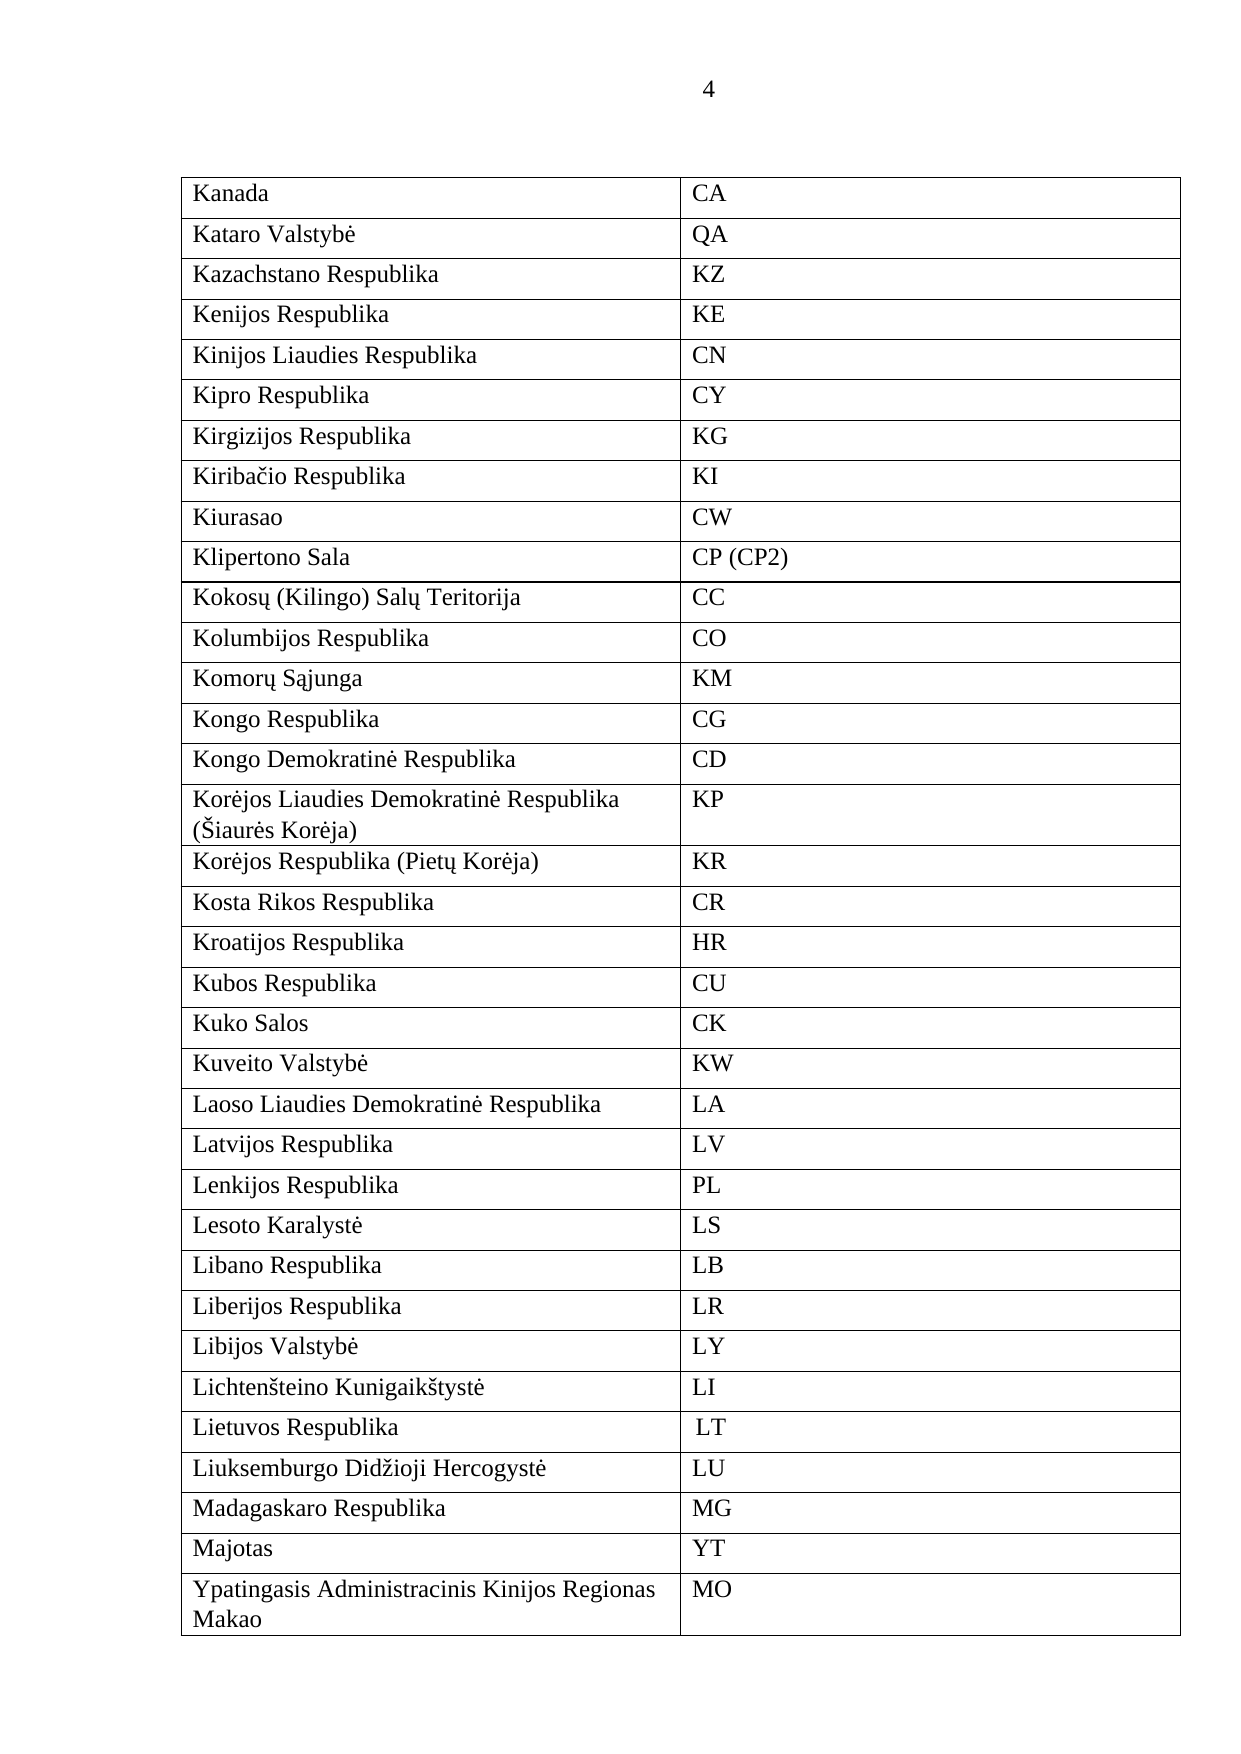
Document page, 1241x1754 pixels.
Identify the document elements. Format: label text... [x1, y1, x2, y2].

table_cell Liberijos Respublika [182, 1291, 680, 1330]
table_cell Kanada [182, 178, 680, 218]
table_cell MO [681, 1574, 1180, 1635]
table_cell Libijos Valstybė [182, 1331, 680, 1371]
table_cell CN [681, 340, 1180, 379]
table_cell Majotas [182, 1534, 680, 1573]
table_cell Lietuvos Respublika [182, 1412, 680, 1452]
table_cell Libano Respublika [182, 1251, 680, 1290]
table_cell Kuko Salos [182, 1008, 680, 1047]
table_cell MG [681, 1493, 1180, 1532]
table_cell Liuksemburgo Didžioji Hercogystė [182, 1453, 680, 1492]
table_cell PL [681, 1170, 1180, 1209]
table_cell Kosta Rikos Respublika [182, 887, 680, 926]
table_cell Latvijos Respublika [182, 1129, 680, 1169]
table_cell LI [681, 1372, 1180, 1411]
table_cell LS [681, 1210, 1180, 1249]
table_cell Kolumbijos Respublika [182, 623, 680, 662]
table_cell Kirgizijos Respublika [182, 421, 680, 460]
table_cell Kokosų (Kilingo) Salų Teritorija [182, 583, 680, 622]
table_cell Kiurasao [182, 502, 680, 541]
table_cell Klipertono Sala [182, 542, 680, 581]
table_cell LA [681, 1089, 1180, 1128]
table_cell CY [681, 380, 1180, 420]
table_cell Kazachstano Respublika [182, 259, 680, 298]
table_cell Korėjos Respublika (Pietų Korėja) [182, 846, 680, 886]
table_cell LR [681, 1291, 1180, 1330]
table_cell Kinijos Liaudies Respublika [182, 340, 680, 379]
table_cell QA [681, 219, 1180, 258]
table_cell Kongo Respublika [182, 704, 680, 743]
table_cell Madagaskaro Respublika [182, 1493, 680, 1532]
table_cell Korėjos Liaudies Demokratinė Respublika (Šiaurės Korėja) [182, 785, 680, 845]
table_cell KP [681, 785, 1180, 845]
table_cell KG [681, 421, 1180, 460]
table_cell Kroatijos Respublika [182, 927, 680, 967]
table_cell CD [681, 744, 1180, 783]
table_cell LT [681, 1412, 1180, 1452]
table_cell Kongo Demokratinė Respublika [182, 744, 680, 783]
table_cell Lenkijos Respublika [182, 1170, 680, 1209]
table_cell CW [681, 502, 1180, 541]
table_cell Kuveito Valstybė [182, 1049, 680, 1088]
table_cell Ypatingasis Administracinis Kinijos Regionas Makao [182, 1574, 680, 1635]
table_cell Laoso Liaudies Demokratinė Respublika [182, 1089, 680, 1128]
table_cell HR [681, 927, 1180, 967]
table_cell CO [681, 623, 1180, 662]
table_cell LU [681, 1453, 1180, 1492]
table_cell CG [681, 704, 1180, 743]
table_cell Lichtenšteino Kunigaikštystė [182, 1372, 680, 1411]
table_cell CU [681, 968, 1180, 1007]
table_cell KE [681, 300, 1180, 339]
table_cell CC [681, 583, 1180, 622]
table_cell CR [681, 887, 1180, 926]
table_cell YT [681, 1534, 1180, 1573]
table_cell Kataro Valstybė [182, 219, 680, 258]
table_cell Komorų Sąjunga [182, 663, 680, 703]
table_cell LV [681, 1129, 1180, 1169]
table_cell CP (CP2) [681, 542, 1180, 581]
table_cell Kiribačio Respublika [182, 461, 680, 501]
table_cell KI [681, 461, 1180, 501]
table_cell KZ [681, 259, 1180, 298]
table_cell CK [681, 1008, 1180, 1047]
table_cell CA [681, 178, 1180, 218]
table_cell KW [681, 1049, 1180, 1088]
table_cell LB [681, 1251, 1180, 1290]
table_cell Kenijos Respublika [182, 300, 680, 339]
table_cell KM [681, 663, 1180, 703]
table_cell KR [681, 846, 1180, 886]
table_cell Kubos Respublika [182, 968, 680, 1007]
table_cell LY [681, 1331, 1180, 1371]
table_cell Kipro Respublika [182, 380, 680, 420]
table_cell Lesoto Karalystė [182, 1210, 680, 1249]
